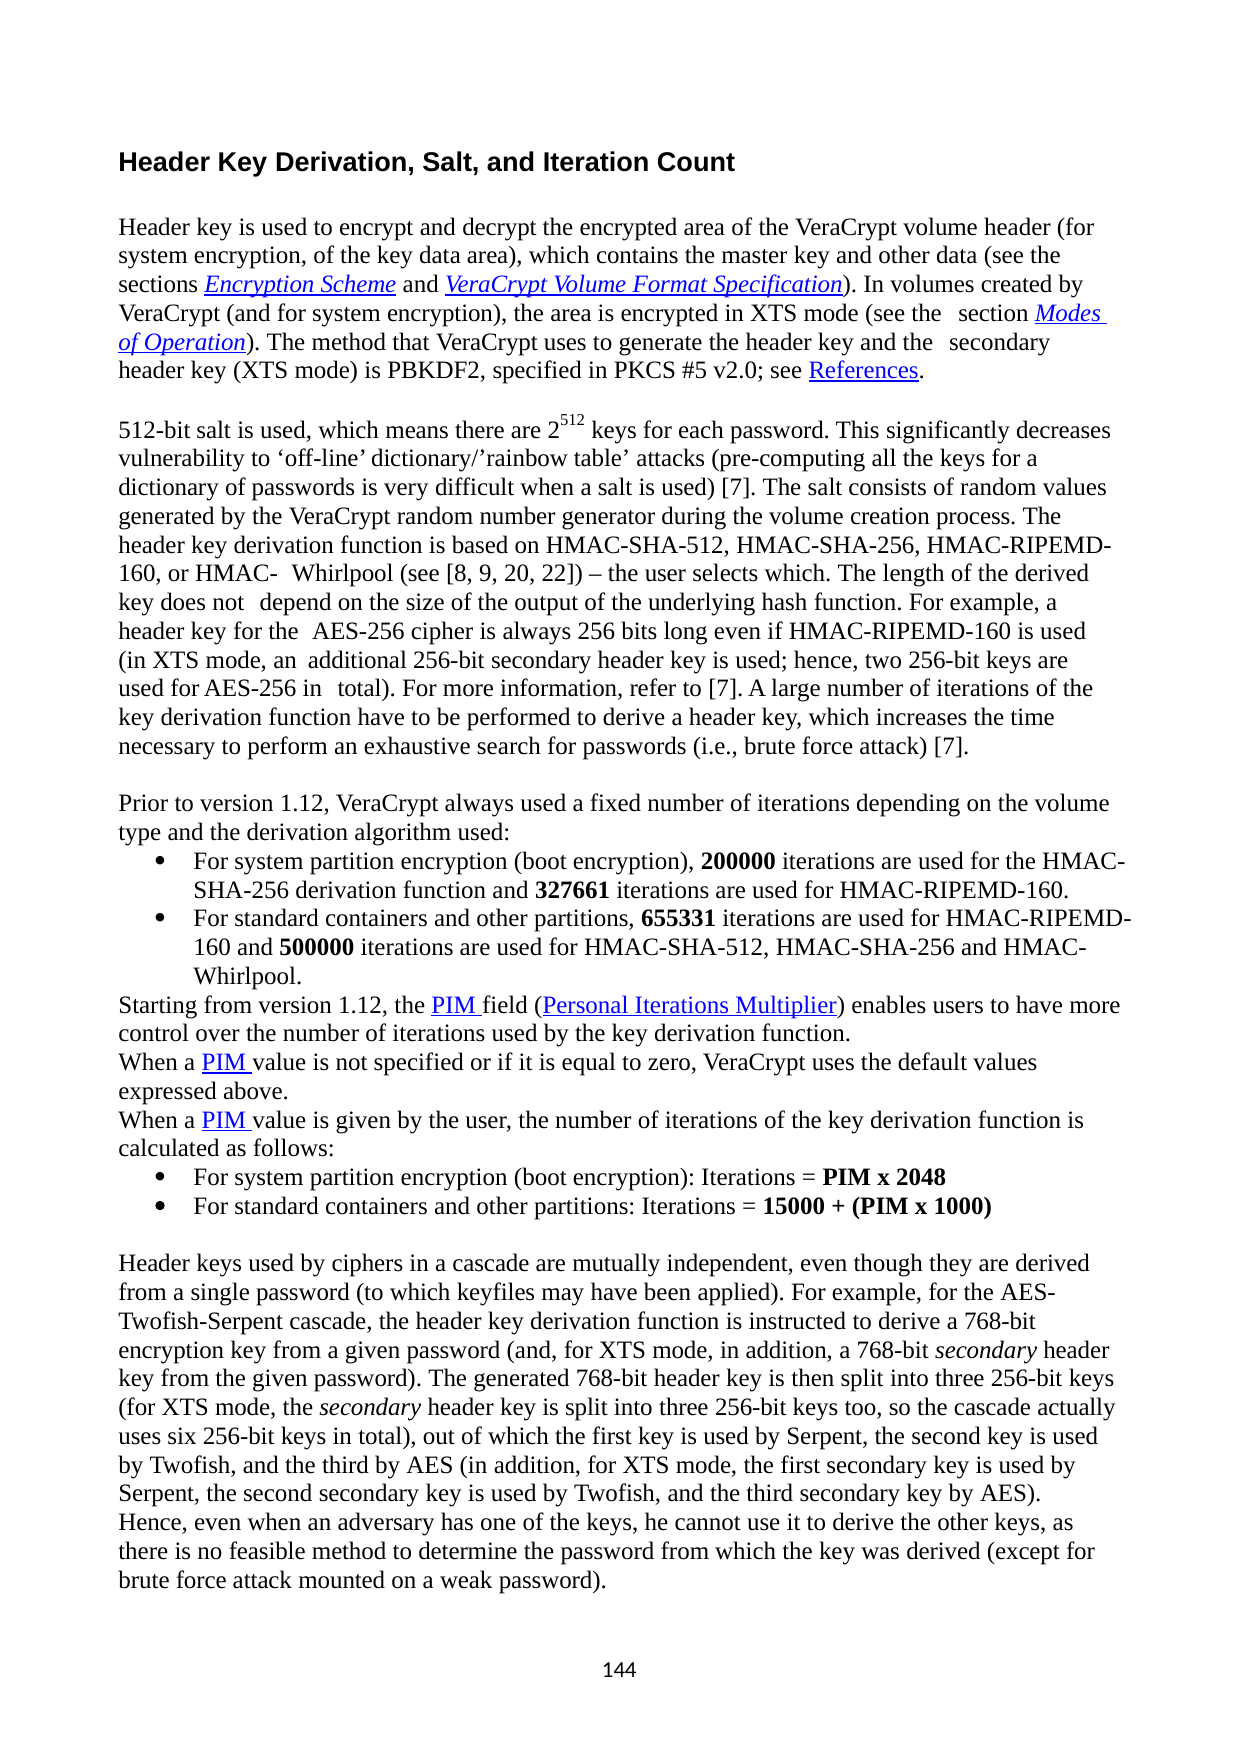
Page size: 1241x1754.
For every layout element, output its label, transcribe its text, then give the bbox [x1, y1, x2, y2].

text Header keys used by ciphers in a cascade are mutually independent, even though they are derived from a single password (to which keyfiles may have been applied). For example, for the AES- Twofish-Serpent cascade, the header key derivation function is instructed to derive a 768-bit encryption key from a given password (and, for XTS mode, in addition, a 768-bit secondary header key from the given password). The generated 768-bit header key is then split into three 256-bit keys (for XTS mode, the secondary header key is split into three 256-bit keys too, so the cascade actually uses six 256-bit keys in total), out of which the first key is used by Serpent, the second key is used by Twofish, and the third by AES (in addition, for XTS mode, the first secondary key is used by Serpent, the second secondary key is used by Twofish, and the third secondary key by AES). [118, 1248, 1121, 1507]
text Header key is used to encrypt and decrypt the encrypted area of the VeraCrypt volume header (for system encryption, of the key data area), which contains the master key and other data (see the sections Encryption Scheme and VeraCrypt Volume Format Specification). In volumes created by VeraCrypt (and for system encryption), the area is encrypted in XTS mode (see the section Modes of Operation). The method that VeraCrypt uses to generate the header key and the secondary header key (XTS mode) is PBKDF2, specified in PKCS #5 v2.0; see References. [118, 212, 1112, 384]
list For system partition encryption (boot encryption): Iterations = PIM x 2048 [156, 1162, 1132, 1191]
text Prior to version 1.12, VeraCrypt always used a fixed number of iterations depending on the volume type and the derivation algorithm used: [118, 788, 1132, 846]
subtitle Header Key Derivation, Salt, and Iteration Count [118, 146, 1132, 177]
list For system partition encryption (boot encryption), 200000 iterations are used for the HMAC-SHA-256 derivation function and 327661 iterations are used for HMAC-RIPEMD-160. [156, 846, 1132, 903]
text 512-bit salt is used, which means there are 2512 keys for each password. This significantly decreases vulnerability to ‘off-line’ dictionary/’rainbow table’ attacks (pre-computing all the keys for a dictionary of passwords is very difficult when a salt is used) [7]. The salt consists of random values generated by the VeraCrypt random number generator during the volume creation process. The header key derivation function is based on HMAC-SHA-512, HMAC-SHA-256, HMAC-RIPEMD-160, or HMAC- Whirlpool (see [8, 9, 20, 22]) – the user selects which. The length of the derived key does not depend on the size of the output of the underlying hash function. For example, a header key for the AES-256 cipher is always 256 bits long even if HMAC-RIPEMD-160 is used (in XTS mode, an additional 256-bit secondary header key is used; hence, two 256-bit keys are used for AES-256 in total). For more information, refer to [7]. A large number of iterations of the key derivation function have to be performed to derive a header key, which increases the time necessary to perform an exhaustive search for passwords (i.e., brute force attack) [7]. [118, 409, 1117, 760]
text When a PIM value is not specified or if it is equal to zero, VeraCrypt uses the default values expressed above. [118, 1047, 1132, 1105]
text Hence, even when an adversary has one of the keys, he cannot use it to derive the other keys, as there is no feasible method to determine the password from which the key was derived (except for brute force attack mounted on a weak password). [118, 1507, 1112, 1593]
text When a PIM value is given by the user, the number of iterations of the key derivation function is calculated as follows: [118, 1105, 1132, 1162]
list For standard containers and other partitions: Iterations = 15000 + (PIM x 1000) [156, 1191, 1132, 1220]
text Starting from version 1.12, the PIM field (Personal Iterations Multiplier) enables users to have more control over the number of iterations used by the key derivation function. [118, 990, 1132, 1047]
list For standard containers and other partitions, 655331 iterations are used for HMAC-RIPEMD-160 and 500000 iterations are used for HMAC-SHA-512, HMAC-SHA-256 and HMAC-Whirlpool. [156, 903, 1132, 990]
